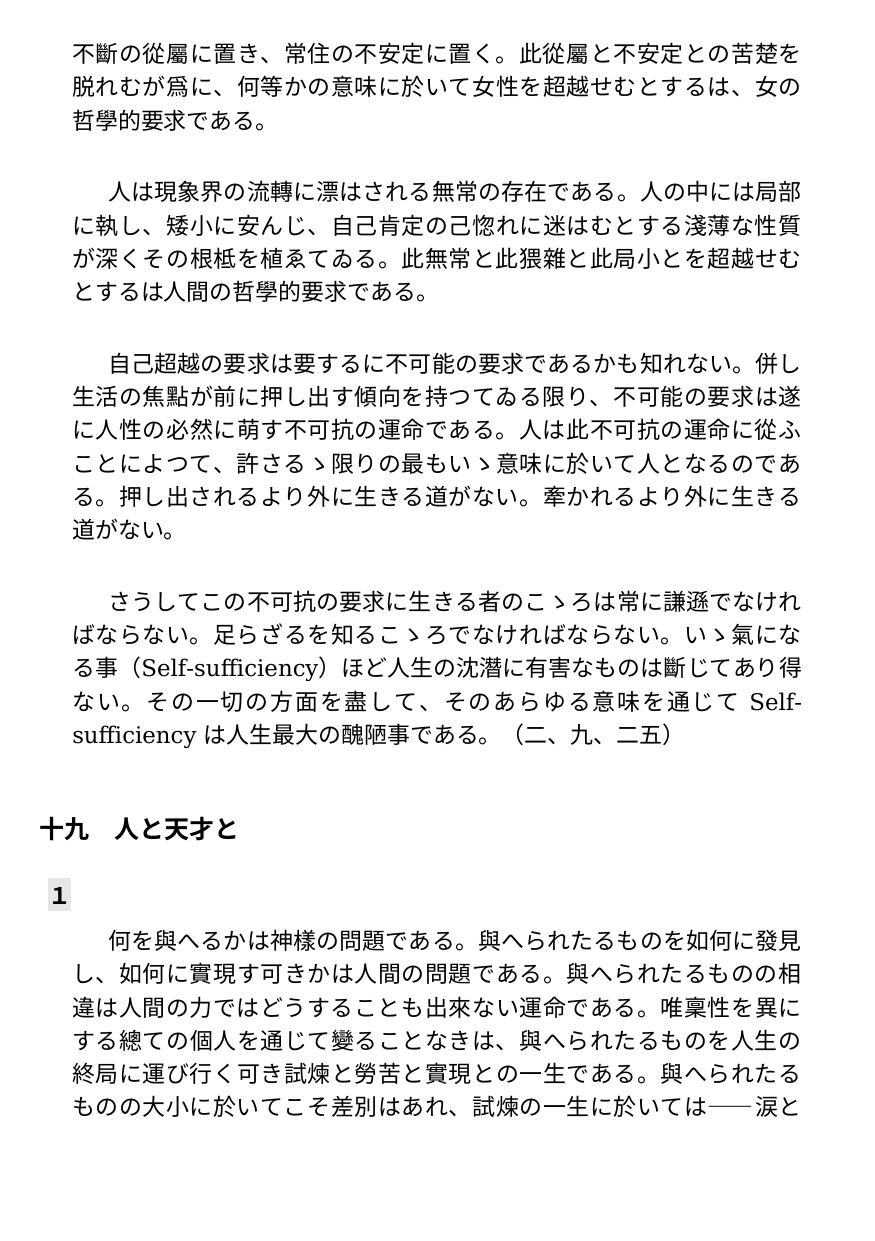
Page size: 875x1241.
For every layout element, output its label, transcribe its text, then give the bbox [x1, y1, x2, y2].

text 自己超越の要求は要するに不可能の要求であるかも知れない。併し生活の焦點が前に押し出す傾向を持つてゐる限り、不可能の要求は遂に人性の必然に萌す不可抗の運命である。人は此不可抗の運命に從ふことによつて、許さるゝ限りの最もいゝ意味に於いて人となるのである。押し出されるより外に生きる道がない。牽かれるより外に生きる道がない。 [72, 346, 802, 545]
subtitle １ [71, 878, 838, 911]
subtitle 十九 人と天才と [36, 806, 838, 848]
text 何を與へるかは神樣の問題である。與へられたるものを如何に發見し、如何に實現す可きかは人間の問題である。與へられたるものの相違は人間の力ではどうすることも出來ない運命である。唯稟性を異にする總ての個人を通じて變ることなきは、與へられたるものを人生の終局に運び行く可き試煉と勞苦と實現との一生である。與へられたるものの大小に於いてこそ差別はあれ、試煉の一生に於いては――涙と [72, 923, 802, 1122]
text さうしてこの不可抗の要求に生きる者のこゝろは常に謙遜でなければならない。足らざるを知るこゝろでなければならない。いゝ氣になる事（Self-sufficiency）ほど人生の沈潛に有害なものは斷じてあり得ない。その一切の方面を盡して、そのあらゆる意味を通じて Self-sufficiency は人生最大の醜陋事である。（二、九、二五） [72, 584, 802, 750]
text 不斷の從屬に置き、常住の不安定に置く。此從屬と不安定との苦楚を脱れむが爲に、何等かの意味に於いて女性を超越せむとするは、女の哲學的要求である。 [72, 36, 802, 136]
text 人は現象界の流轉に漂はされる無常の存在である。人の中には局部に執し、矮小に安んじ、自己肯定の己惚れに迷はむとする淺薄な性質が深くその根柢を植ゑてゐる。此無常と此猥雜と此局小とを超越せむとするは人間の哲學的要求である。 [72, 174, 802, 307]
